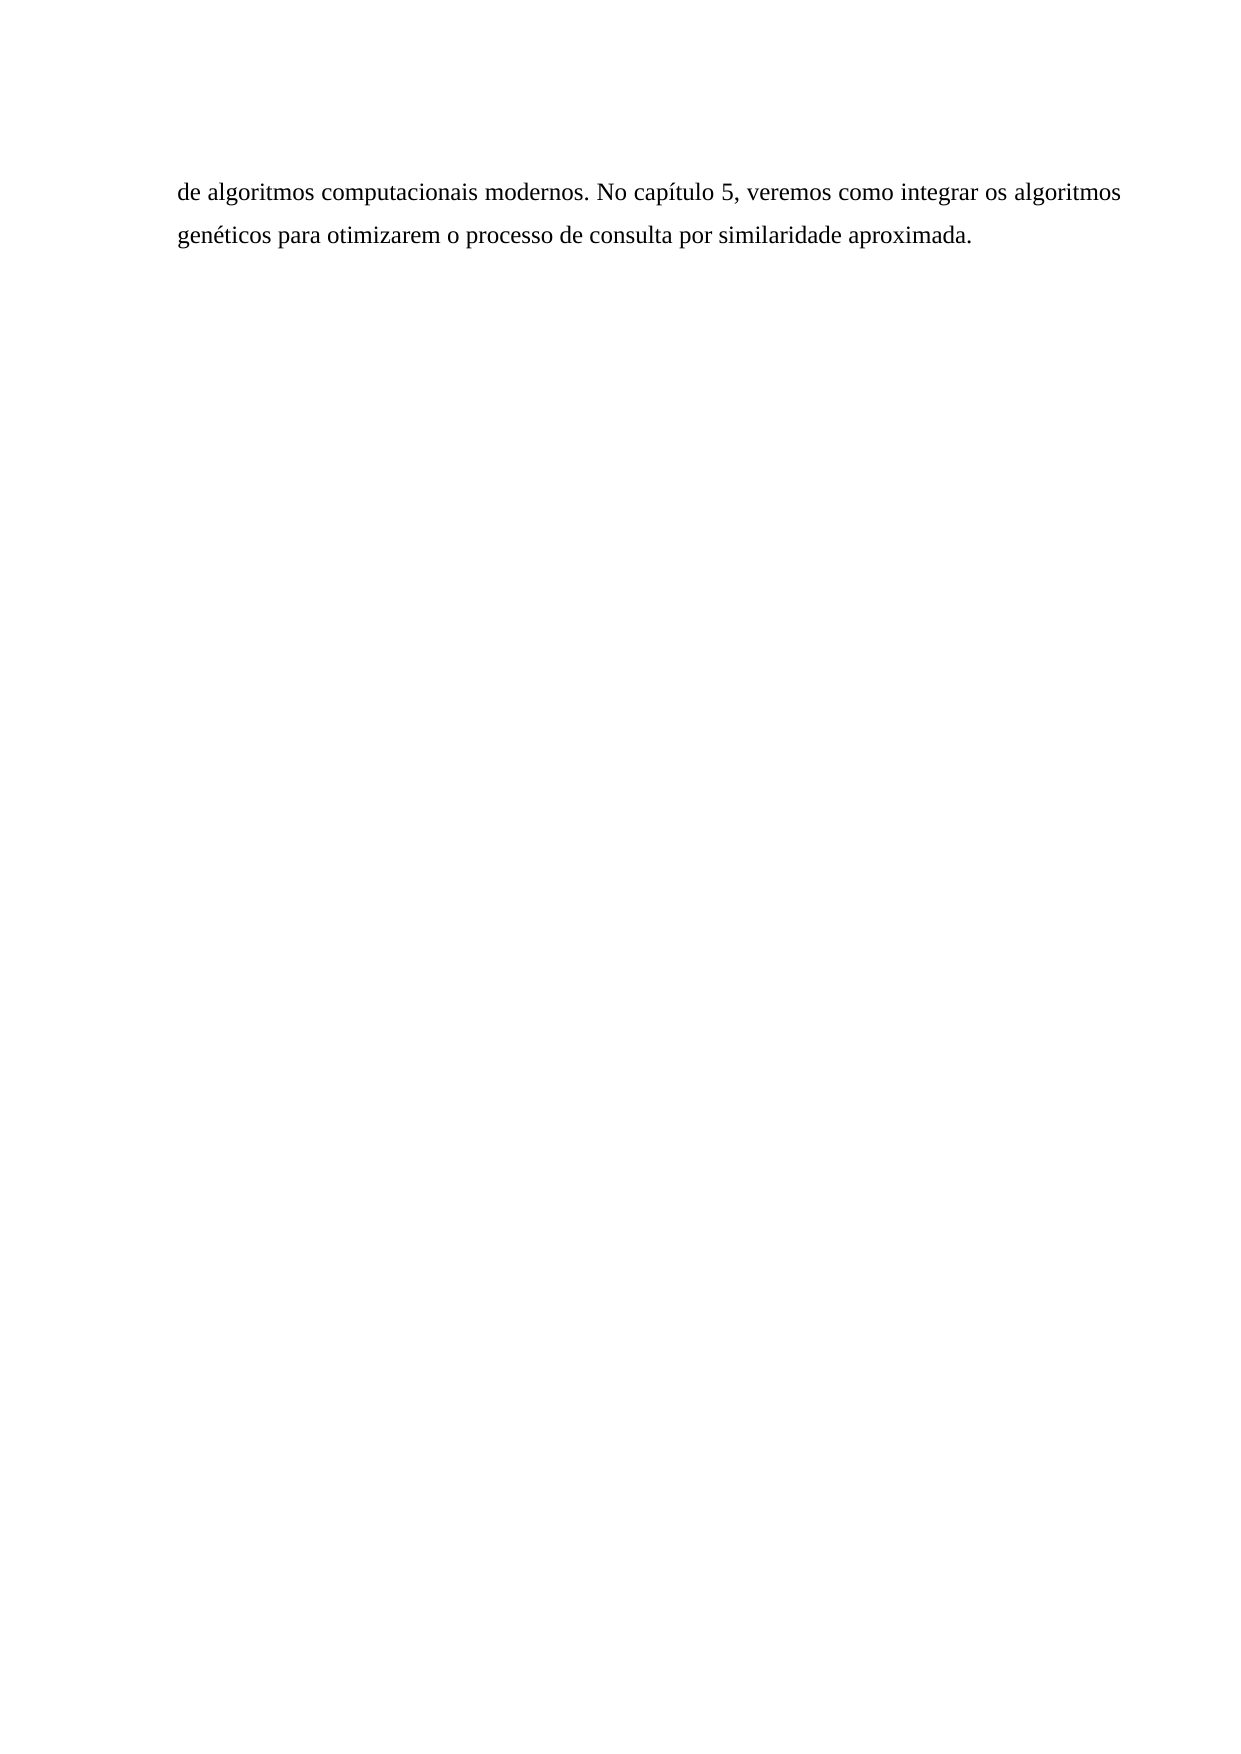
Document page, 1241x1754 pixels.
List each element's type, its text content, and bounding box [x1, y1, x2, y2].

text de algoritmos computacionais modernos. No capítulo 5, veremos como integrar os algoritmos genéticos para otimizarem o processo de consulta por similaridade aproximada. [177, 177, 1122, 249]
